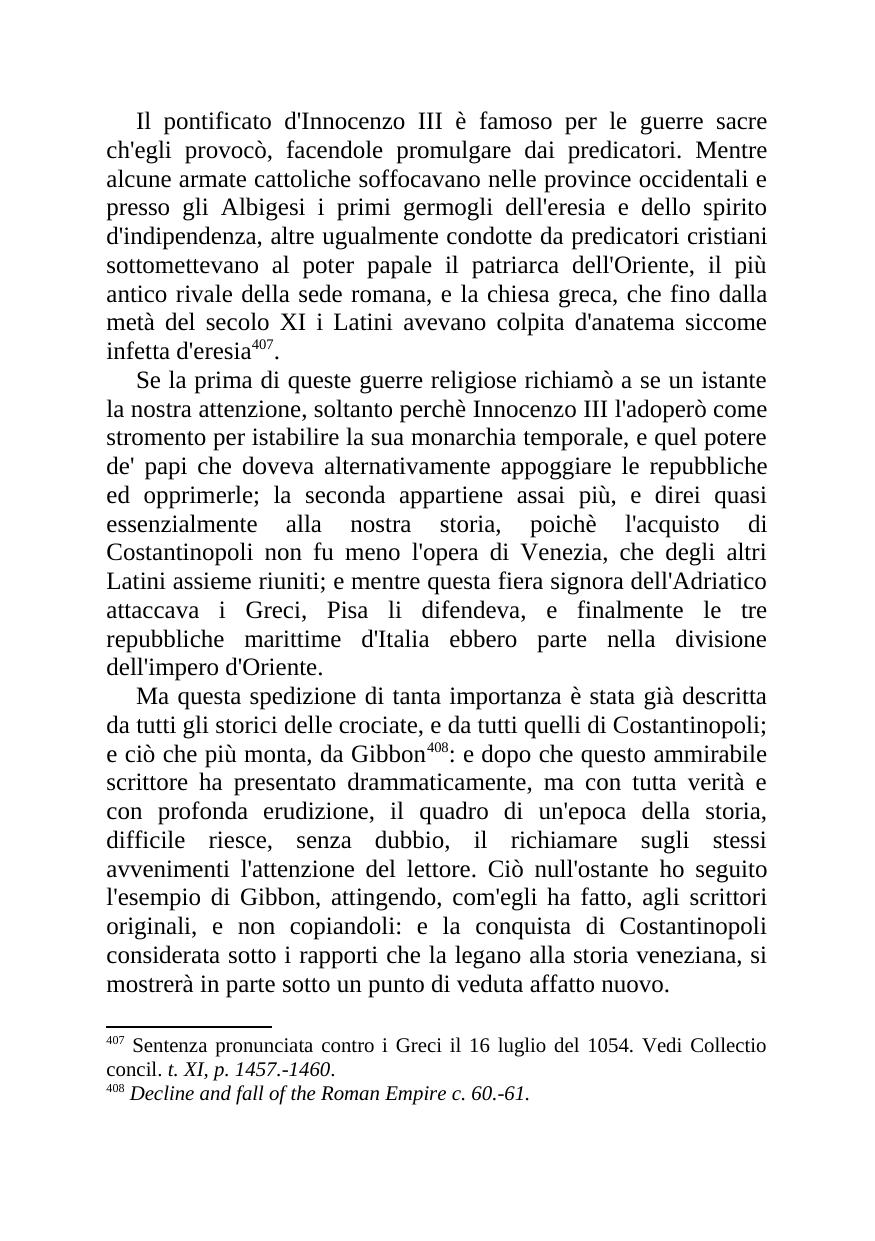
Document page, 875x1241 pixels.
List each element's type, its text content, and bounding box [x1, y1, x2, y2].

text Se la prima di queste guerre religiose richiamò a se un istante la nostra attenzione, soltanto perchè Innocenzo III l'adoperò come stromento per istabilire la sua monarchia temporale, e quel potere de' papi che doveva alternativamente appoggiare le repubbliche ed opprimerle; la seconda appartiene assai più, e direi quasi essenzialmente alla nostra storia, poichè l'acquisto di Costantinopoli non fu meno l'opera di Venezia, che degli altri Latini assieme riuniti; e mentre questa fiera signora dell'Adriatico attaccava i Greci, Pisa li difendeva, e finalmente le tre repubbliche marittime d'Italia ebbero parte nella divisione dell'impero d'Oriente. [106, 365, 768, 681]
text Ma questa spedizione di tanta importanza è stata già descritta da tutti gli storici delle crociate, e da tutti quelli di Costantinopoli; e ciò che più monta, da Gibbon: e dopo che questo ammirabile scrittore ha presentato drammaticamente, ma con tutta verità e con profonda erudizione, il quadro di un'epoca della storia, difficile riesce, senza dubbio, il richiamare sugli stessi avvenimenti l'attenzione del lettore. Ciò null'ostante ho seguito l'esempio di Gibbon, attingendo, com'egli ha fatto, agli scrittori originali, e non copiandoli: e la conquista di Costantinopoli considerata sotto i rapporti che la legano alla storia veneziana, si mostrerà in parte sotto un punto di veduta affatto nuovo. [106, 681, 768, 997]
text Sentenza pronunciata contro i Greci il 16 luglio del 1054. Vedi Collectio concil. t. XI, p. 1457.-1460. [106, 1033, 768, 1081]
text Decline and fall of the Roman Empire c. 60.-61. [106, 1081, 768, 1105]
text Il pontificato d'Innocenzo III è famoso per le guerre sacre ch'egli provocò, facendole promulgare dai predicatori. Mentre alcune armate cattoliche soffocavano nelle province occidentali e presso gli Albigesi i primi germogli dell'eresia e dello spirito d'indipendenza, altre ugualmente condotte da predicatori cristiani sottomettevano al poter papale il patriarca dell'Oriente, il più antico rivale della sede romana, e la chiesa greca, che fino dalla metà del secolo XI i Latini avevano colpita d'anatema siccome infetta d'eresia. [106, 106, 768, 365]
